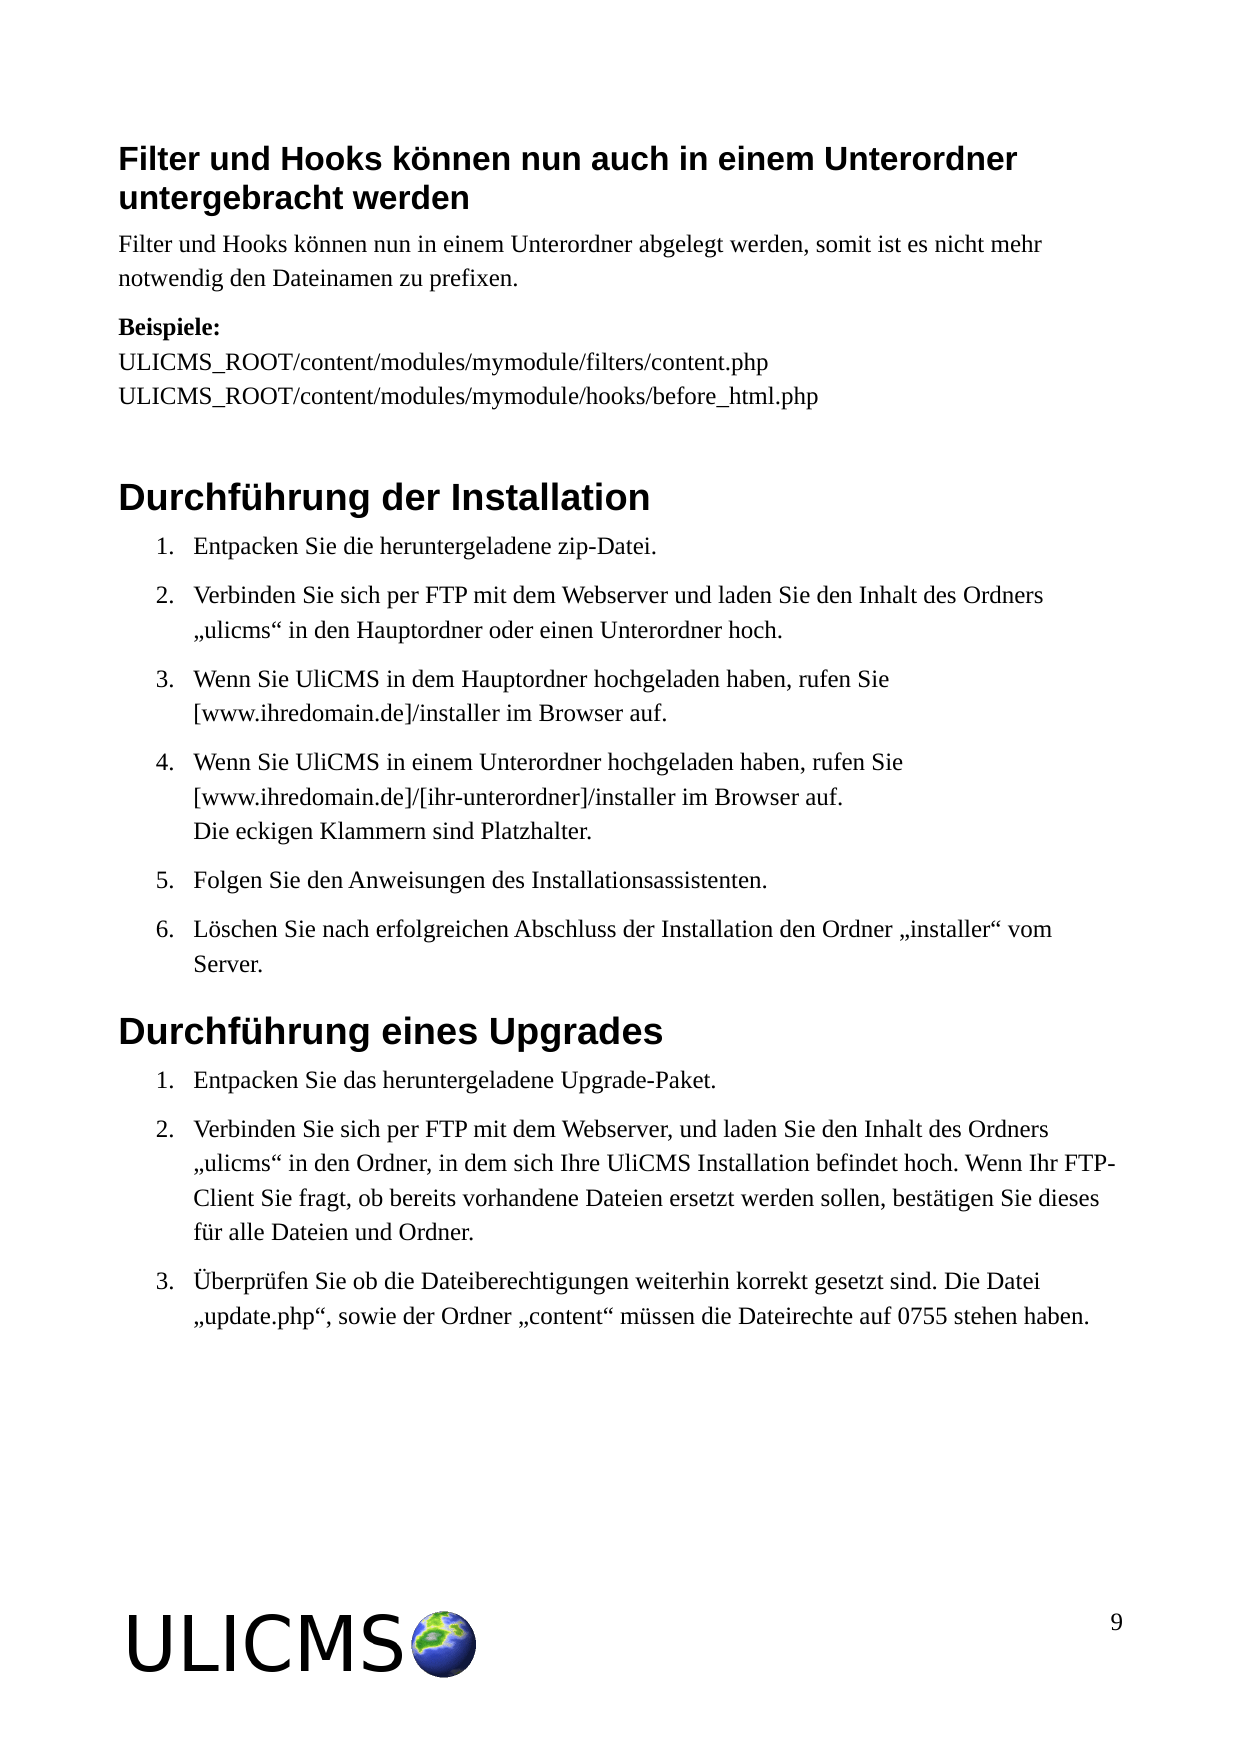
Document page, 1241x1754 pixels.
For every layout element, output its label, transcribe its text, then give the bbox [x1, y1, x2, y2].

list Wenn Sie UliCMS in dem Hauptordner hochgeladen haben, rufen Sie [www.ihredomain.de]/installer im Browser auf. [156, 664, 1123, 727]
subtitle Durchführung eines Upgrades [118, 1008, 1123, 1052]
list Verbinden Sie sich per FTP mit dem Webserver und laden Sie den Inhalt des Ordners „ulicms“ in den Hauptordner oder einen Unterordner hoch. [156, 580, 1123, 644]
list Wenn Sie UliCMS in einem Unterordner hochgeladen haben, rufen Sie [www.ihredomain.de]/[ihr-unterordner]/installer im Browser auf. Die eckigen Klammern sind Platzhalter. [156, 747, 1123, 845]
text Filter und Hooks können nun in einem Unterordner abgelegt werden, somit ist es nicht mehr notwendig den Dateinamen zu prefixen. [118, 229, 1123, 292]
subtitle Durchführung der Installation [118, 475, 1123, 519]
list Entpacken Sie das heruntergeladene Upgrade-Paket. [156, 1065, 1123, 1093]
text Beispiele: ULICMS_ROOT/content/modules/mymodule/filters/content.php ULICMS_ROOT/content/modules/mymodule/hooks/before_html.php [118, 312, 1123, 444]
list Überprüfen Sie ob die Dateiberechtigungen weiterhin korrekt gesetzt sind. Die Datei „update.php“, sowie der Ordner „content“ müssen die Dateirechte auf 0755 stehen haben. [156, 1266, 1123, 1329]
subtitle Filter und Hooks können nun auch in einem Unterordner untergebracht werden [118, 139, 1123, 216]
list Verbinden Sie sich per FTP mit dem Webserver, und laden Sie den Inhalt des Ordners „ulicms“ in den Ordner, in dem sich Ihre UliCMS Installation befindet hoch. Wenn Ihr FTP-Client Sie fragt, ob bereits vorhandene Dateien ersetzt werden sollen, bestätigen Sie dieses für alle Dateien und Ordner. [156, 1114, 1123, 1246]
list Löschen Sie nach erfolgreichen Abschluss der Installation den Ordner „installer“ vom Server. [156, 914, 1123, 978]
picture [118, 1607, 479, 1681]
list Folgen Sie den Anweisungen des Installationsassistenten. [156, 866, 1123, 894]
list Entpacken Sie die heruntergeladene zip-Datei. [156, 531, 1123, 560]
